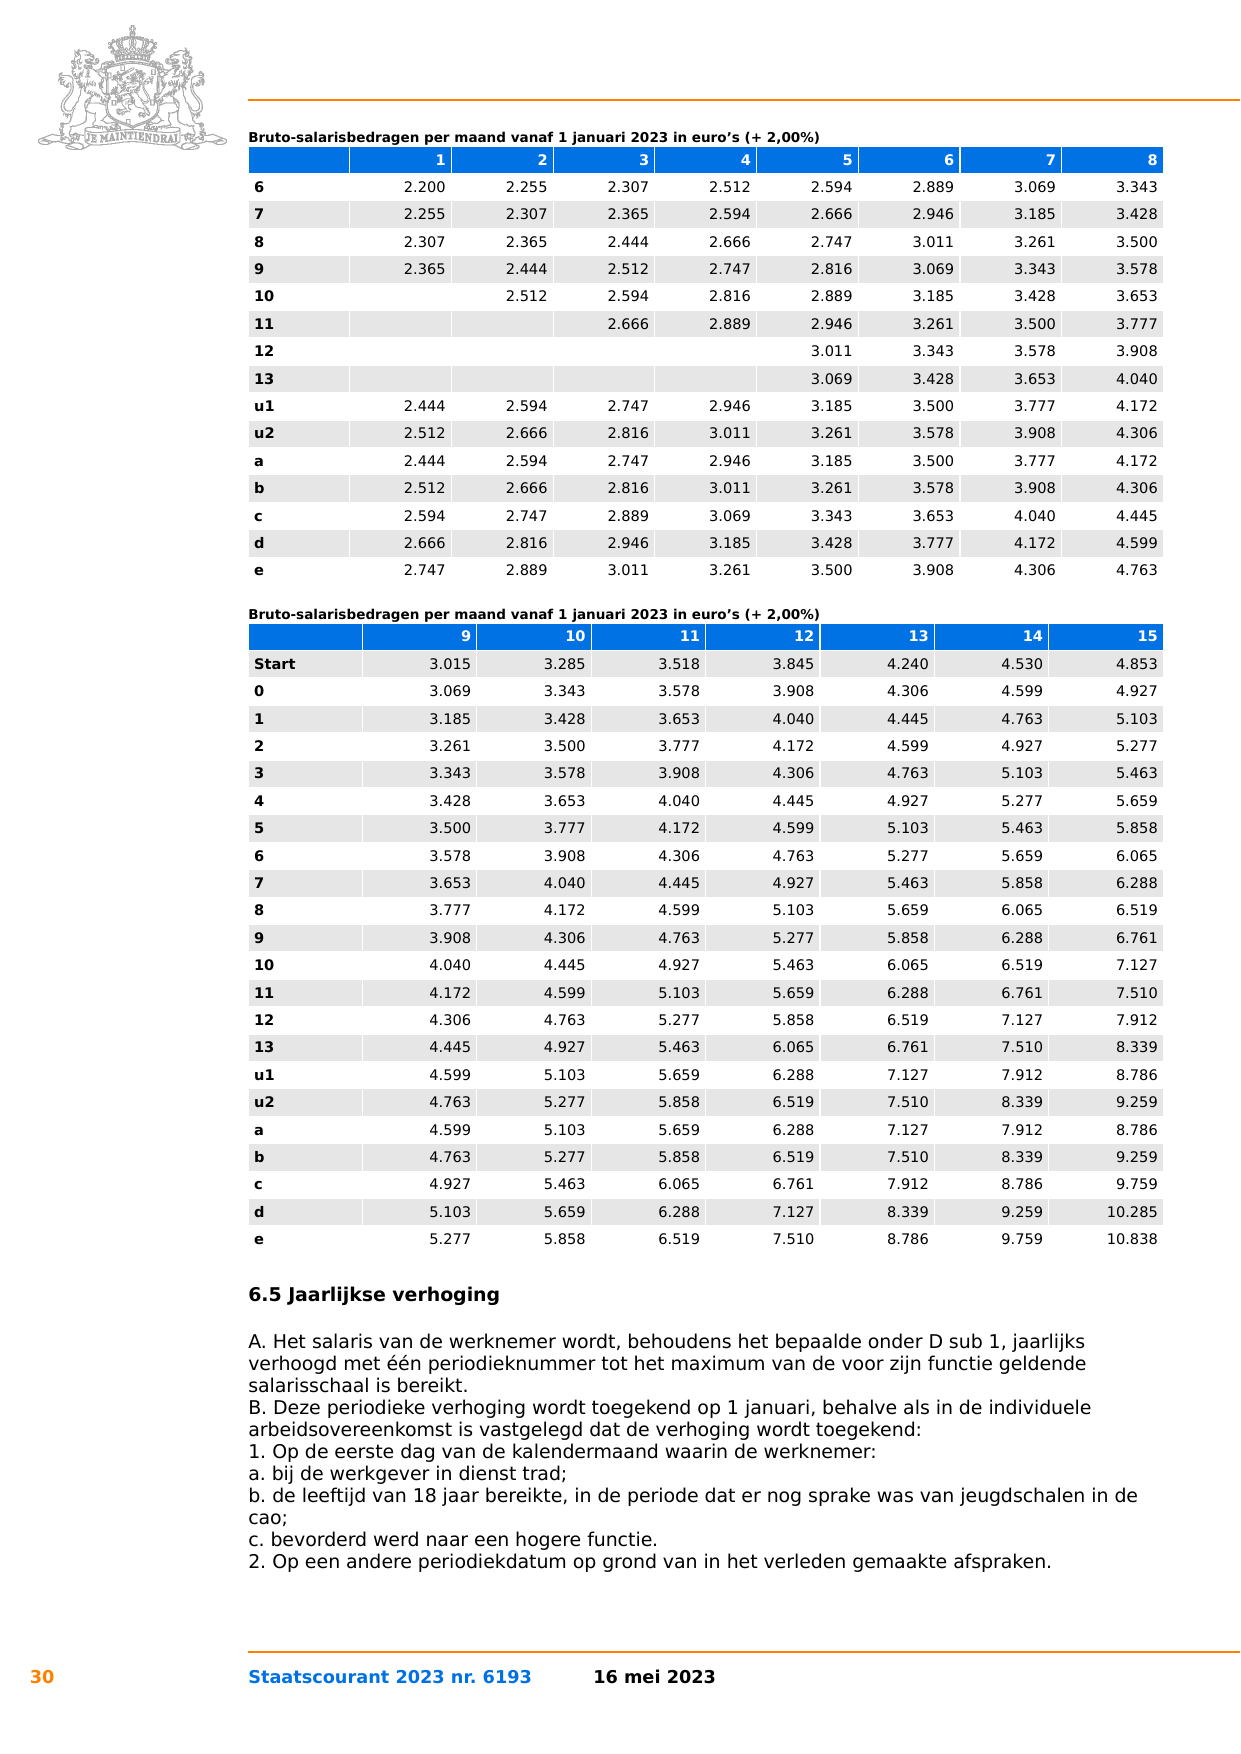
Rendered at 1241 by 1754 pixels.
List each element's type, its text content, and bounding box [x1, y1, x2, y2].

table_cell 2.946 [655, 448, 756, 474]
text a. bij de werkgever in dienst trad; [248, 1463, 1163, 1484]
table_cell 11 [249, 980, 362, 1006]
table_cell 3.500 [1062, 229, 1163, 255]
table_cell 3.500 [859, 393, 959, 419]
table_cell 2.255 [452, 174, 553, 200]
table_cell 8 [1062, 147, 1163, 173]
text 1. Op de eerste dag van de kalendermaand waarin de werknemer: [248, 1441, 1163, 1463]
table_cell 7 [249, 201, 349, 228]
table_cell 6.761 [935, 980, 1048, 1006]
table_cell 4.599 [363, 1062, 476, 1088]
table_cell 2.255 [350, 201, 451, 228]
table_cell 6 [249, 174, 349, 200]
table_cell 3.500 [477, 733, 591, 759]
table_cell 3.261 [363, 733, 476, 759]
table_cell 6 [859, 147, 959, 173]
table_cell 4.599 [477, 980, 591, 1006]
table_cell 3.908 [859, 558, 959, 584]
table_cell [554, 366, 654, 392]
table_cell 7 [961, 147, 1061, 173]
table_cell b [249, 475, 349, 502]
table_cell e [249, 1226, 362, 1253]
table_cell 3.011 [655, 475, 756, 502]
table_cell 5.659 [706, 980, 819, 1006]
table_cell 11 [249, 311, 349, 337]
table_cell 5.277 [821, 843, 934, 869]
table_cell 5.858 [477, 1226, 591, 1253]
table_cell 4.599 [935, 679, 1048, 705]
table_cell 3.653 [363, 870, 476, 897]
table_cell 3.908 [363, 925, 476, 951]
table_cell 3.428 [757, 530, 858, 557]
table_cell 2.816 [757, 256, 858, 283]
table_cell 6.519 [1049, 898, 1163, 924]
table_cell 3.518 [592, 651, 705, 677]
table_cell 12 [249, 339, 349, 365]
table_cell 6.288 [1049, 870, 1163, 897]
table_cell 2.594 [554, 284, 654, 310]
table_cell 6.288 [592, 1199, 705, 1225]
table_cell 6.761 [706, 1172, 819, 1198]
table_cell 7.127 [821, 1117, 934, 1143]
table_cell [249, 147, 349, 173]
table_cell 3.343 [961, 256, 1061, 283]
table_cell 5.277 [706, 925, 819, 951]
table_cell 4 [249, 788, 362, 814]
table_cell 4.306 [363, 1007, 476, 1033]
table_cell 2.889 [655, 311, 756, 337]
table_cell 2.307 [452, 201, 553, 228]
table_cell 5.277 [935, 788, 1048, 814]
table_cell 5.103 [477, 1117, 591, 1143]
table_cell 4.040 [961, 503, 1061, 529]
table_cell 2.747 [452, 503, 553, 529]
table_cell 3.908 [477, 843, 591, 869]
table_cell 4 [655, 147, 756, 173]
table_cell 4.853 [1049, 651, 1163, 677]
table_cell 8.339 [935, 1089, 1048, 1116]
table_cell 4.172 [592, 815, 705, 842]
table_cell 9 [249, 256, 349, 283]
table_cell 8.339 [821, 1199, 934, 1225]
table_cell 3.185 [655, 530, 756, 557]
table_cell 3.261 [757, 421, 858, 447]
table_cell 4.306 [477, 925, 591, 951]
table_cell [452, 311, 553, 337]
table_cell 8 [249, 898, 362, 924]
table_cell 2.946 [655, 393, 756, 419]
table_cell 3 [249, 761, 362, 787]
table_cell 2.444 [350, 448, 451, 474]
table_cell 2.666 [554, 311, 654, 337]
table_cell 6.288 [935, 925, 1048, 951]
table_cell 3.011 [655, 421, 756, 447]
table_cell 2.946 [757, 311, 858, 337]
table_cell d [249, 1199, 362, 1225]
table_cell 6.519 [706, 1144, 819, 1171]
table_cell [350, 366, 451, 392]
table_cell 3.653 [859, 503, 959, 529]
table_cell 4.240 [821, 651, 934, 677]
table_cell 6.519 [592, 1226, 705, 1253]
table_cell 3.578 [859, 421, 959, 447]
table_cell 3.261 [757, 475, 858, 502]
table_cell 2.307 [350, 229, 451, 255]
table_cell 5.463 [1049, 761, 1163, 787]
table_cell 2.594 [655, 201, 756, 228]
table_cell 3.578 [1062, 256, 1163, 283]
table_cell [655, 339, 756, 365]
table_cell 6.065 [1049, 843, 1163, 869]
table_cell 2.307 [554, 174, 654, 200]
table_cell 6.519 [821, 1007, 934, 1033]
table_cell 2.747 [757, 229, 858, 255]
table_cell 10.838 [1049, 1226, 1163, 1253]
table_cell 3.777 [1062, 311, 1163, 337]
table_cell 9.759 [935, 1226, 1048, 1253]
table_cell 6.519 [935, 953, 1048, 979]
table_cell 3.343 [1062, 174, 1163, 200]
table_cell 3.653 [477, 788, 591, 814]
table_cell 3.069 [655, 503, 756, 529]
table_cell 8.786 [935, 1172, 1048, 1198]
table_header Bruto-salarisbedragen per maand vanaf 1 januari 2023 in euro’s (+ 2,00%) [248, 607, 1163, 623]
table_cell 5.659 [821, 898, 934, 924]
table_cell 3.069 [757, 366, 858, 392]
table_cell 4.172 [363, 980, 476, 1006]
table_cell 3.428 [1062, 201, 1163, 228]
table_cell 2.889 [452, 558, 553, 584]
table_cell 2.747 [554, 393, 654, 419]
table_cell 3.428 [363, 788, 476, 814]
picture [38, 25, 227, 150]
table_cell 5.103 [821, 815, 934, 842]
table_cell d [249, 530, 349, 557]
table_cell 3.777 [961, 393, 1061, 419]
table_cell 5.103 [477, 1062, 591, 1088]
table_cell 5 [757, 147, 858, 173]
table_cell 2.512 [554, 256, 654, 283]
table_cell 3.578 [961, 339, 1061, 365]
table_cell 6.065 [592, 1172, 705, 1198]
table_cell 3.578 [477, 761, 591, 787]
table_cell 4.763 [477, 1007, 591, 1033]
table_cell 4.445 [592, 870, 705, 897]
table_cell 7.510 [935, 1035, 1048, 1061]
table_cell 3.500 [757, 558, 858, 584]
table_cell 4.040 [477, 870, 591, 897]
table_cell 7.127 [935, 1007, 1048, 1033]
table_cell 5.463 [477, 1172, 591, 1198]
table_cell 3.578 [859, 475, 959, 502]
table_cell 3.185 [757, 393, 858, 419]
table_cell 5.858 [592, 1089, 705, 1116]
table_cell 2.666 [350, 530, 451, 557]
table_cell 3.845 [706, 651, 819, 677]
table_cell 3.908 [1062, 339, 1163, 365]
table_cell 7.510 [1049, 980, 1163, 1006]
table_cell 2 [249, 733, 362, 759]
table_cell 5.277 [1049, 733, 1163, 759]
text A. Het salaris van de werknemer wordt, behoudens het bepaalde onder D sub 1, jaarlijks verhoogd met één periodieknummer tot het maximum van de voor zijn functie geldende salarisschaal is bereikt. [248, 1331, 1163, 1397]
table_cell 3.343 [859, 339, 959, 365]
table_cell 3.343 [477, 679, 591, 705]
table_header Bruto-salarisbedragen per maand vanaf 1 januari 2023 in euro’s (+ 2,00%) [248, 130, 1163, 146]
table_cell 14 [935, 624, 1048, 650]
table_cell 9.259 [1049, 1089, 1163, 1116]
table_cell 4.172 [961, 530, 1061, 557]
text 2. Op een andere periodiekdatum op grond van in het verleden gemaakte afspraken. [248, 1551, 1163, 1572]
table_cell 4.763 [592, 925, 705, 951]
table_cell 4.040 [706, 706, 819, 732]
table_cell 4.599 [706, 815, 819, 842]
table_cell 4.927 [592, 953, 705, 979]
table_cell c [249, 1172, 362, 1198]
table_cell 7 [249, 870, 362, 897]
table_cell 2.816 [655, 284, 756, 310]
table_cell 5.277 [477, 1089, 591, 1116]
table_cell 1 [350, 147, 451, 173]
table_cell 3.777 [363, 898, 476, 924]
text B. Deze periodieke verhoging wordt toegekend op 1 januari, behalve als in de individuele arbeidsovereenkomst is vastgelegd dat de verhoging wordt toegekend: [248, 1397, 1163, 1441]
table_cell 7.912 [935, 1117, 1048, 1143]
table_cell Start [249, 651, 362, 677]
table_cell 2.444 [452, 256, 553, 283]
table_cell 6.065 [935, 898, 1048, 924]
table_cell [655, 366, 756, 392]
table_cell 5.277 [592, 1007, 705, 1033]
table_cell 4.306 [961, 558, 1061, 584]
table_cell 15 [1049, 624, 1163, 650]
table_cell 3.908 [961, 475, 1061, 502]
table_cell 2.889 [554, 503, 654, 529]
table_cell 4.530 [935, 651, 1048, 677]
table_cell u2 [249, 421, 349, 447]
table_cell 5.858 [821, 925, 934, 951]
table_cell 1 [249, 706, 362, 732]
table_cell 9.759 [1049, 1172, 1163, 1198]
table_cell 4.763 [363, 1089, 476, 1116]
table_cell 3.578 [592, 679, 705, 705]
table_cell [350, 311, 451, 337]
table_cell 4.445 [363, 1035, 476, 1061]
table_cell 4.445 [706, 788, 819, 814]
table_cell 8.339 [935, 1144, 1048, 1171]
table_cell 4.763 [1062, 558, 1163, 584]
table_cell 2.816 [452, 530, 553, 557]
table_cell 2.512 [350, 421, 451, 447]
table_cell 3.578 [363, 843, 476, 869]
table_cell 5.858 [935, 870, 1048, 897]
table_cell 4.927 [706, 870, 819, 897]
table_cell 5.659 [592, 1062, 705, 1088]
table_cell 3.343 [757, 503, 858, 529]
table_cell 3.500 [363, 815, 476, 842]
table_cell 8.786 [821, 1226, 934, 1253]
table_cell 4.599 [363, 1117, 476, 1143]
table_cell 2.946 [554, 530, 654, 557]
table_cell 5.103 [363, 1199, 476, 1225]
table_cell 9.259 [935, 1199, 1048, 1225]
table_cell 8 [249, 229, 349, 255]
table_cell 4.172 [1062, 393, 1163, 419]
table_cell 5.277 [363, 1226, 476, 1253]
table_cell a [249, 1117, 362, 1143]
table_cell u1 [249, 393, 349, 419]
table_cell c [249, 503, 349, 529]
table_cell 6.761 [821, 1035, 934, 1061]
table_cell 10 [249, 953, 362, 979]
table_cell e [249, 558, 349, 584]
table_cell 13 [821, 624, 934, 650]
table_cell 4.927 [821, 788, 934, 814]
table_cell 5.659 [592, 1117, 705, 1143]
table_cell 3.261 [859, 311, 959, 337]
table_cell 4.763 [363, 1144, 476, 1171]
table_cell 2.747 [554, 448, 654, 474]
table_cell 4.445 [1062, 503, 1163, 529]
table_cell 5.659 [935, 843, 1048, 869]
table_cell [452, 339, 553, 365]
table_cell 3.069 [363, 679, 476, 705]
table_cell 4.927 [477, 1035, 591, 1061]
table_cell 2.365 [452, 229, 553, 255]
table_cell 3.908 [592, 761, 705, 787]
table_cell 5.277 [477, 1144, 591, 1171]
text b. de leeftijd van 18 jaar bereikte, in de periode dat er nog sprake was van jeugdschalen in de cao; [248, 1484, 1163, 1528]
text c. bevorderd werd naar een hogere functie. [248, 1528, 1163, 1551]
table_cell 7.510 [821, 1089, 934, 1116]
table_cell 4.445 [821, 706, 934, 732]
subtitle 6.5 Jaarlijkse verhoging [248, 1284, 1163, 1306]
table_cell 3 [554, 147, 654, 173]
table_cell 7.510 [706, 1226, 819, 1253]
table_cell 4.172 [477, 898, 591, 924]
table_cell 7.510 [821, 1144, 934, 1171]
table_cell 2.889 [859, 174, 959, 200]
table_cell 2.594 [452, 448, 553, 474]
table_cell 5.463 [821, 870, 934, 897]
table_cell 3.500 [859, 448, 959, 474]
table_cell [554, 339, 654, 365]
table_cell 5.659 [477, 1199, 591, 1225]
table_cell 3.185 [757, 448, 858, 474]
table_cell 4.172 [1062, 448, 1163, 474]
table_cell 3.908 [706, 679, 819, 705]
table_cell [350, 284, 451, 310]
table_cell 4.172 [706, 733, 819, 759]
table_cell 2.512 [350, 475, 451, 502]
table_cell 2.512 [452, 284, 553, 310]
table_cell 2.365 [554, 201, 654, 228]
table_cell 2 [452, 147, 553, 173]
table_cell 3.653 [961, 366, 1061, 392]
table_cell 4.306 [1062, 475, 1163, 502]
table_cell 7.127 [706, 1199, 819, 1225]
table_cell 9.259 [1049, 1144, 1163, 1171]
table_cell 11 [592, 624, 705, 650]
table_cell 4.763 [821, 761, 934, 787]
table_cell 6 [249, 843, 362, 869]
table_cell 13 [249, 366, 349, 392]
table_cell 10 [249, 284, 349, 310]
table_cell 3.908 [961, 421, 1061, 447]
table_cell 4.445 [477, 953, 591, 979]
table_cell 4.306 [706, 761, 819, 787]
table_cell 12 [706, 624, 819, 650]
table_cell 5.103 [1049, 706, 1163, 732]
table_cell 6.065 [706, 1035, 819, 1061]
table_cell 2.666 [757, 201, 858, 228]
table_cell 3.777 [961, 448, 1061, 474]
table_cell 3.653 [592, 706, 705, 732]
table_cell 7.127 [821, 1062, 934, 1088]
table_cell 2.666 [452, 475, 553, 502]
table_cell 3.011 [757, 339, 858, 365]
table_cell 5 [249, 815, 362, 842]
table_cell [350, 339, 451, 365]
table_cell 3.428 [961, 284, 1061, 310]
table_cell 6.288 [706, 1062, 819, 1088]
table_cell 5.858 [1049, 815, 1163, 842]
table_cell 6.065 [821, 953, 934, 979]
table_cell 5.858 [592, 1144, 705, 1171]
table_cell 3.285 [477, 651, 591, 677]
table_cell 3.185 [961, 201, 1061, 228]
table_cell 3.015 [363, 651, 476, 677]
table_cell 4.040 [1062, 366, 1163, 392]
table_cell u2 [249, 1089, 362, 1116]
table_cell 5.858 [706, 1007, 819, 1033]
table_cell 8.786 [1049, 1062, 1163, 1088]
table_cell 3.011 [859, 229, 959, 255]
table_cell 3.653 [1062, 284, 1163, 310]
table_cell 5.659 [1049, 788, 1163, 814]
table_cell 2.200 [350, 174, 451, 200]
table_cell 6.288 [706, 1117, 819, 1143]
table_cell 3.069 [859, 256, 959, 283]
table_cell 4.763 [935, 706, 1048, 732]
table_cell 4.306 [821, 679, 934, 705]
table_cell 7.912 [1049, 1007, 1163, 1033]
table_cell 2.365 [350, 256, 451, 283]
table_cell 6.288 [821, 980, 934, 1006]
table_cell 0 [249, 679, 362, 705]
table_cell 6.761 [1049, 925, 1163, 951]
table_cell 7.912 [935, 1062, 1048, 1088]
table_cell 4.040 [592, 788, 705, 814]
table_cell 3.777 [592, 733, 705, 759]
table_cell 5.463 [706, 953, 819, 979]
table_cell 2.444 [350, 393, 451, 419]
table_cell [249, 624, 362, 650]
table_cell 2.512 [655, 174, 756, 200]
table_cell 2.747 [350, 558, 451, 584]
table_cell 2.444 [554, 229, 654, 255]
table_cell 2.747 [655, 256, 756, 283]
table_cell 12 [249, 1007, 362, 1033]
table_cell 10 [477, 624, 591, 650]
table_cell 5.103 [592, 980, 705, 1006]
table_cell 4.306 [1062, 421, 1163, 447]
table_cell 3.500 [961, 311, 1061, 337]
table_cell 13 [249, 1035, 362, 1061]
table_cell [452, 366, 553, 392]
table_cell 2.666 [655, 229, 756, 255]
table_cell 8.786 [1049, 1117, 1163, 1143]
table_cell 2.816 [554, 421, 654, 447]
table_cell 7.912 [821, 1172, 934, 1198]
table_cell 4.599 [821, 733, 934, 759]
table_cell 4.927 [1049, 679, 1163, 705]
table_cell 2.946 [859, 201, 959, 228]
table_cell 5.463 [935, 815, 1048, 842]
table_cell 3.185 [363, 706, 476, 732]
table_cell 2.594 [350, 503, 451, 529]
table_cell 6.519 [706, 1089, 819, 1116]
table_cell 3.428 [859, 366, 959, 392]
table_cell 2.594 [757, 174, 858, 200]
table_cell 2.666 [452, 421, 553, 447]
table_cell 4.040 [363, 953, 476, 979]
table_cell 5.463 [592, 1035, 705, 1061]
table_cell 3.011 [554, 558, 654, 584]
table_cell a [249, 448, 349, 474]
table_cell u1 [249, 1062, 362, 1088]
table_cell b [249, 1144, 362, 1171]
table_cell 9 [249, 925, 362, 951]
table_cell 3.185 [859, 284, 959, 310]
table_cell 3.069 [961, 174, 1061, 200]
table_cell 3.777 [477, 815, 591, 842]
table_cell 9 [363, 624, 476, 650]
table_cell 8.339 [1049, 1035, 1163, 1061]
table_cell 7.127 [1049, 953, 1163, 979]
table_cell 3.343 [363, 761, 476, 787]
table_cell 10.285 [1049, 1199, 1163, 1225]
table_cell 2.816 [554, 475, 654, 502]
table_cell 2.889 [757, 284, 858, 310]
table_cell 4.927 [363, 1172, 476, 1198]
table_cell 5.103 [706, 898, 819, 924]
table_cell 3.261 [655, 558, 756, 584]
table_cell 4.599 [1062, 530, 1163, 557]
table_cell 3.777 [859, 530, 959, 557]
table_cell 4.599 [592, 898, 705, 924]
table_cell 2.594 [452, 393, 553, 419]
table_cell 3.428 [477, 706, 591, 732]
table_cell 3.261 [961, 229, 1061, 255]
table_cell 4.927 [935, 733, 1048, 759]
table_cell 4.763 [706, 843, 819, 869]
table_cell 5.103 [935, 761, 1048, 787]
table_cell 4.306 [592, 843, 705, 869]
